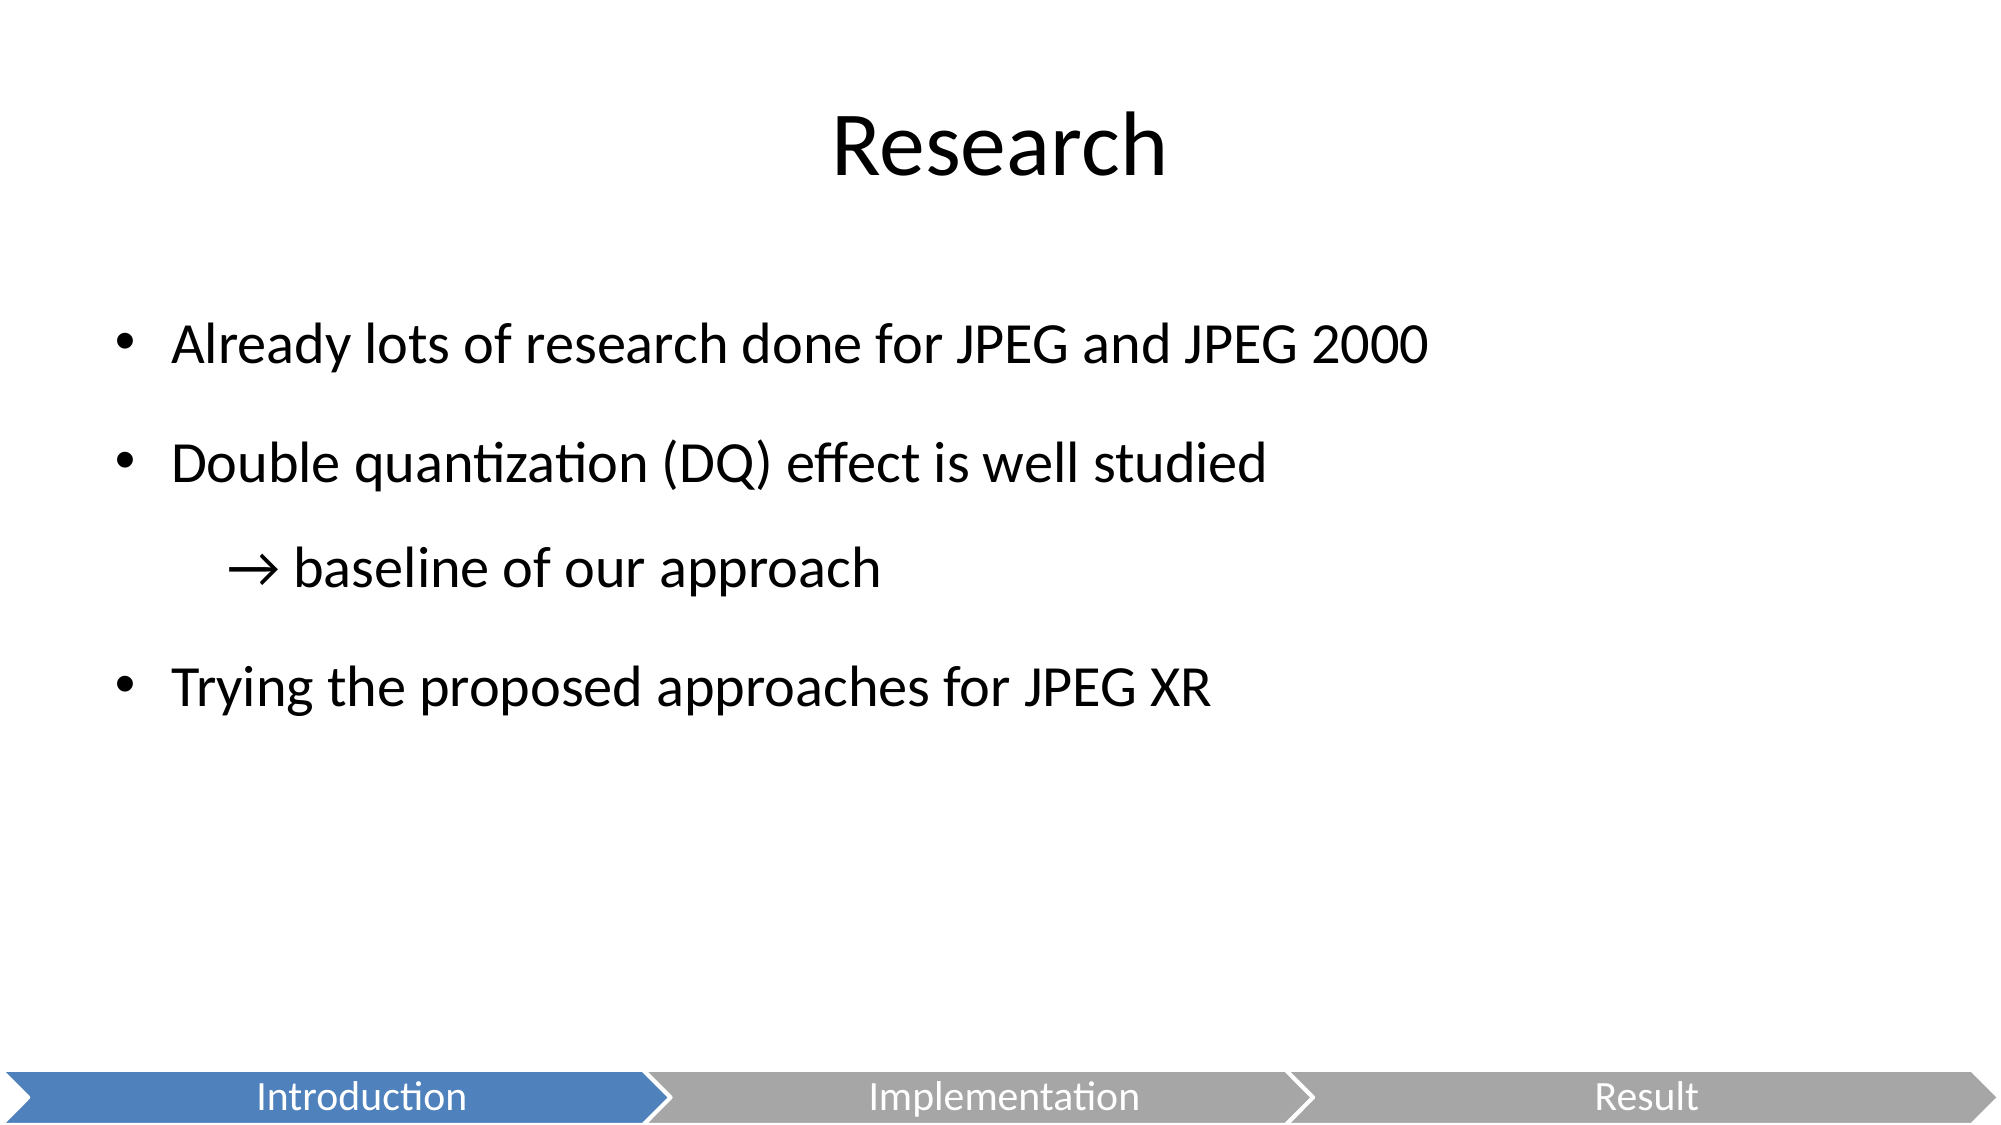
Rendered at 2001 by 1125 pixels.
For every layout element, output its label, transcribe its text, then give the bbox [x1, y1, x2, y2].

text_box Result [1285, 1069, 2000, 1125]
list Already lots of research done for JPEG and JPEG 2000 Double quantization (DQ) effect is well studied → baseline of our approach Trying the proposed approaches for JPEG XR [99, 262, 1900, 1005]
title Research [99, 45, 1900, 233]
text_box Introduction [0, 1069, 669, 1125]
text_box Implementation [643, 1069, 1312, 1125]
